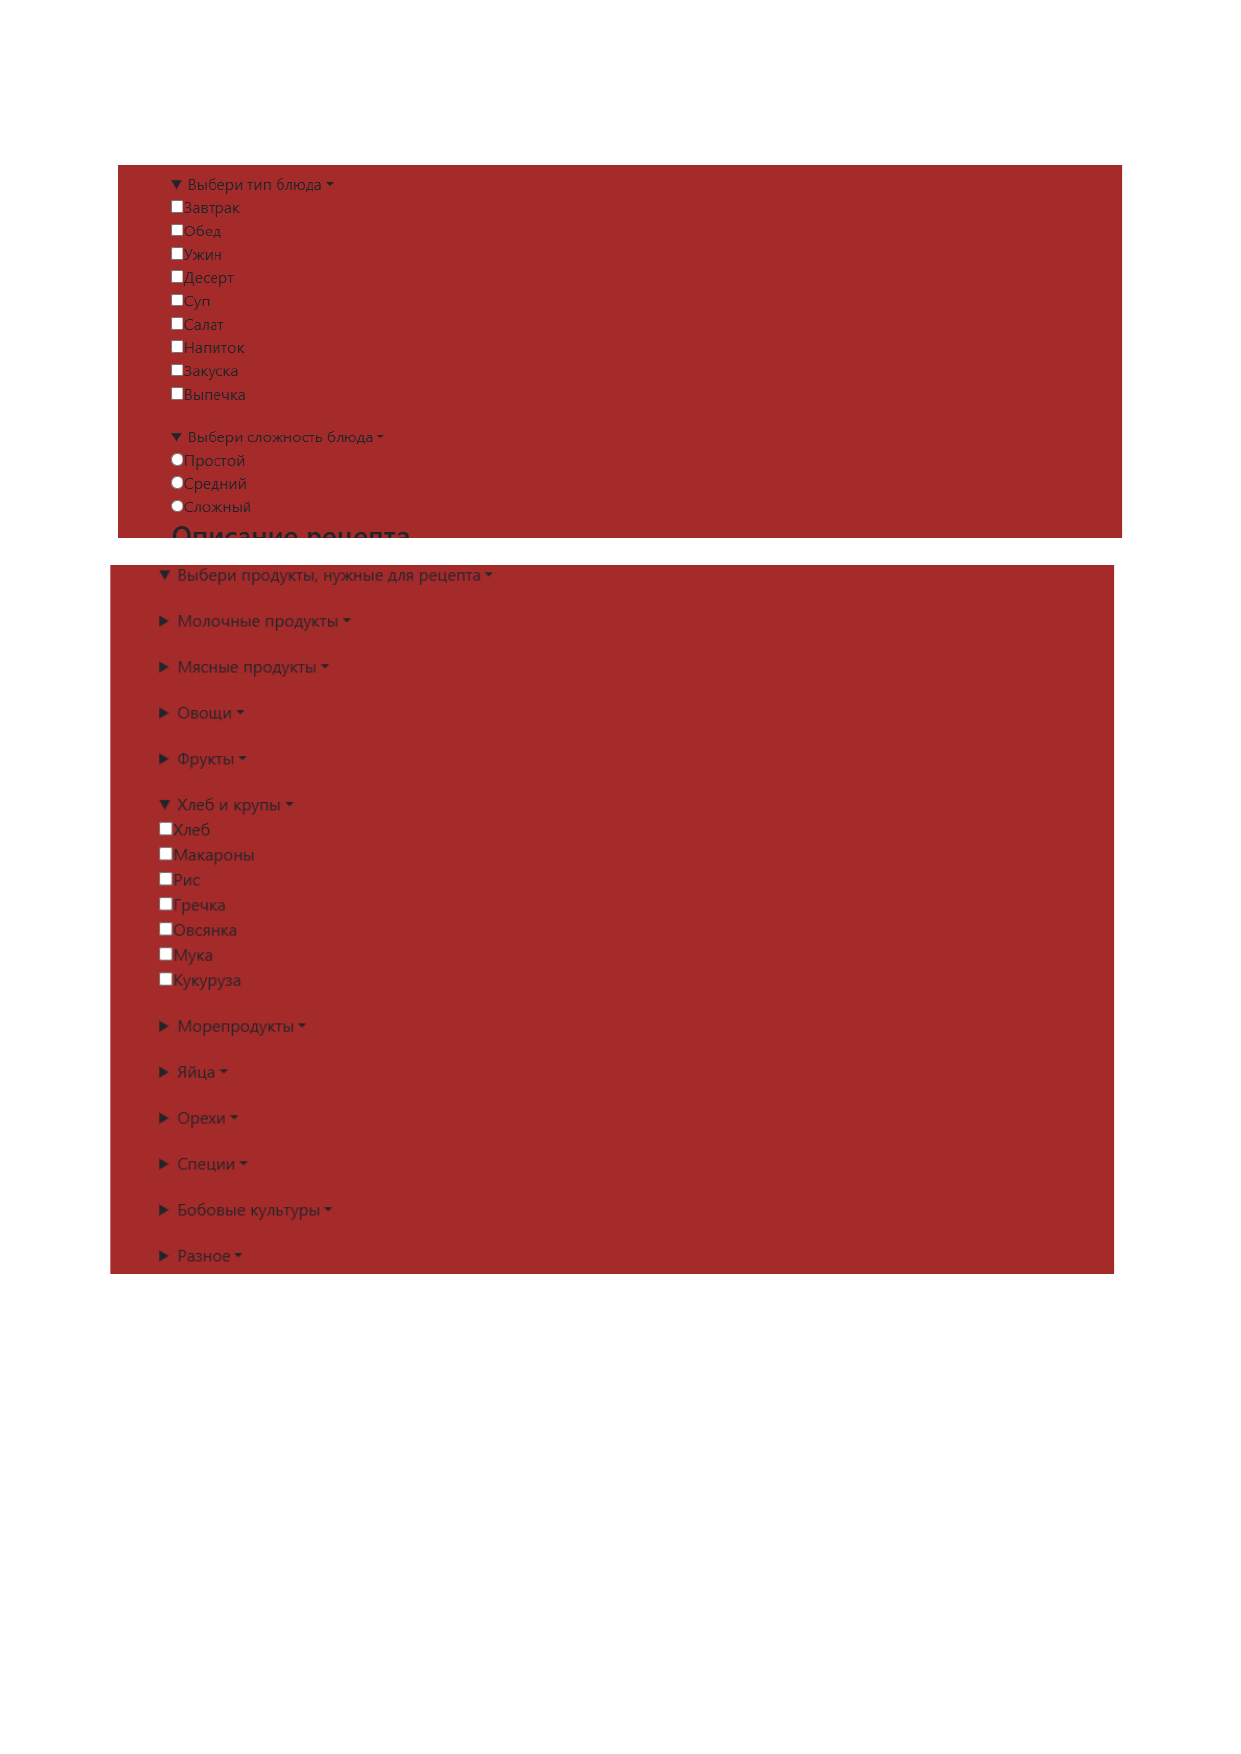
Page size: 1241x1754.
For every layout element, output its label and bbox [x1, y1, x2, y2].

picture [118, 165, 1123, 538]
picture [110, 565, 1115, 1274]
